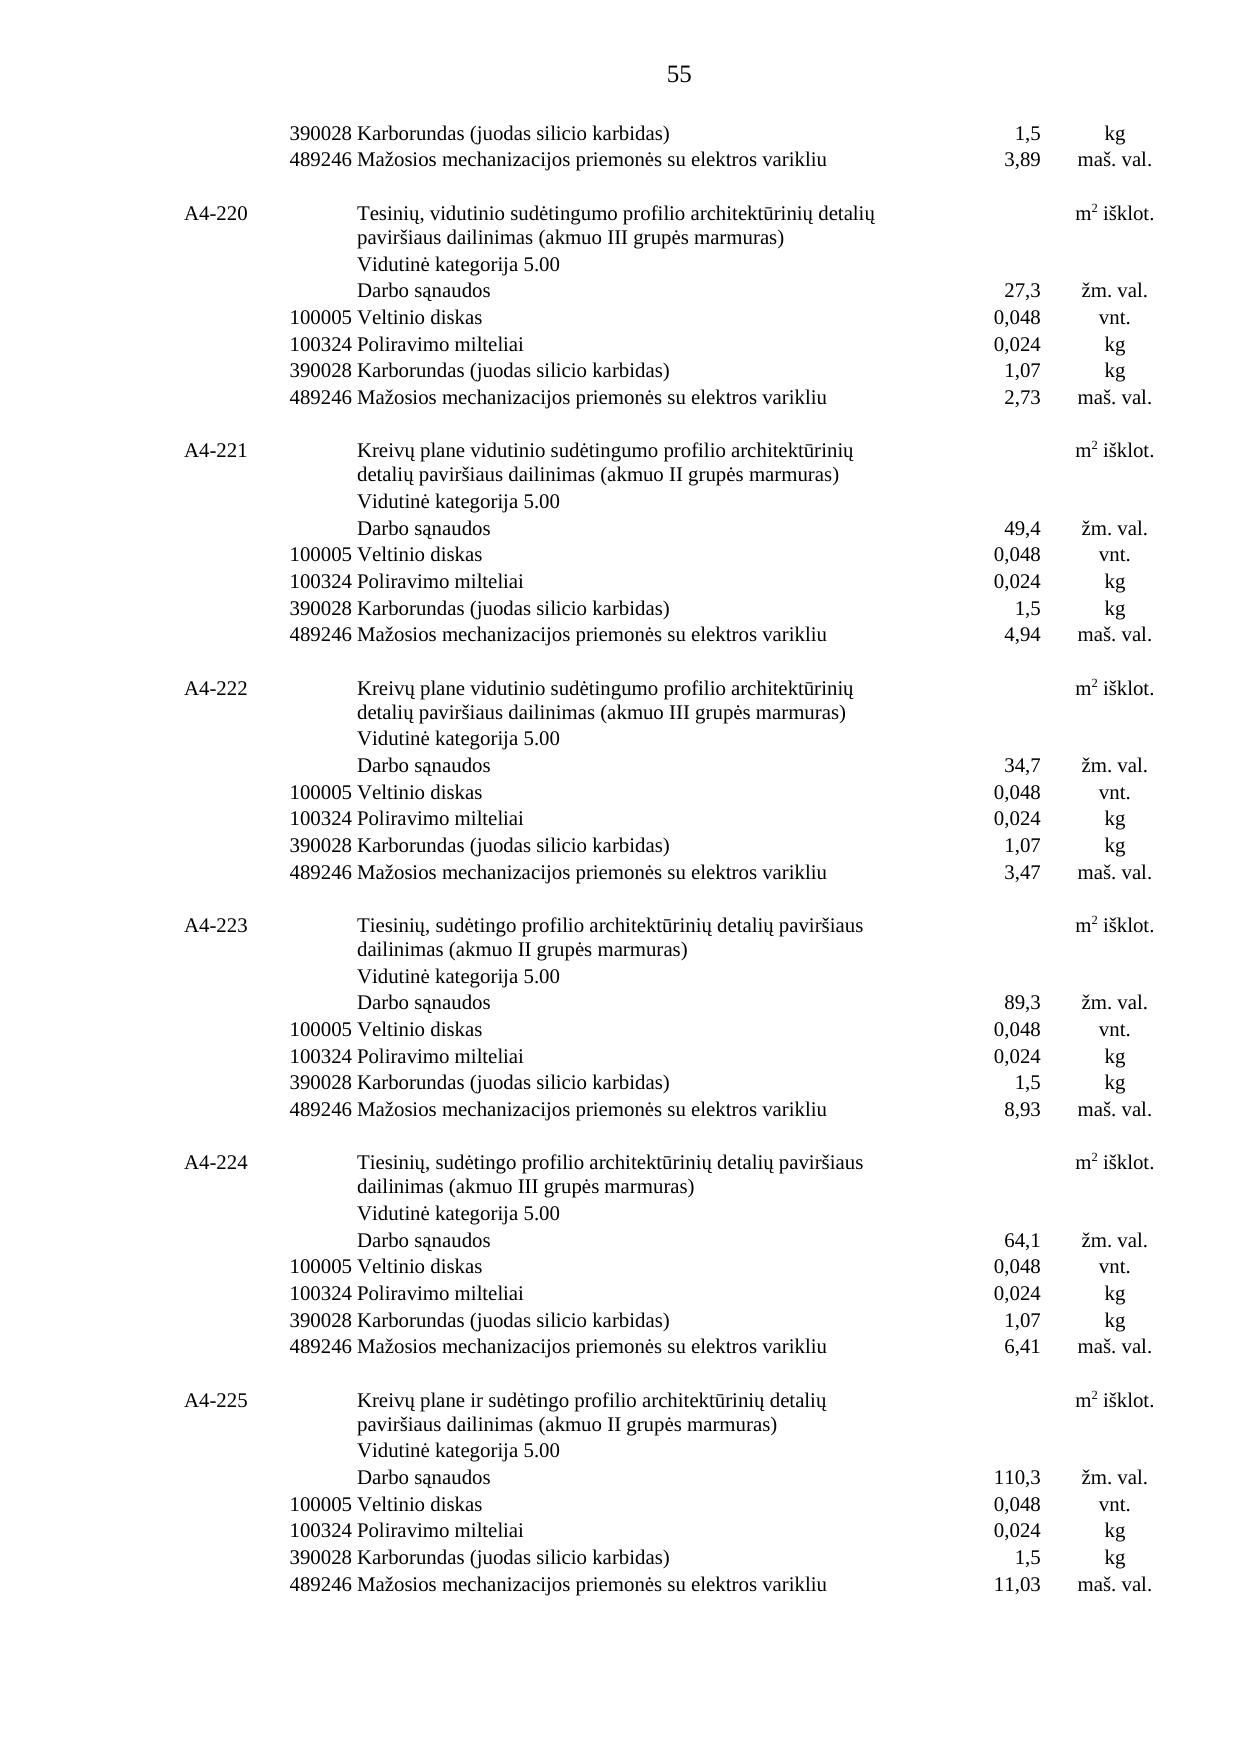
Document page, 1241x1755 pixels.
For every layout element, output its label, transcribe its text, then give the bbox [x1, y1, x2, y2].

table_cell [177, 1252, 181, 1278]
table_cell Vidutinė kategorija 5.00 [354, 961, 917, 988]
table_cell Mažosios mechanizacijos priemonės su elektros varikliu [354, 620, 917, 646]
table_cell 390028 [181, 356, 354, 382]
table_cell 0,024 [917, 1279, 1048, 1305]
table_cell [181, 724, 354, 750]
table_cell maš. val. [1048, 382, 1181, 409]
table_cell [181, 1436, 354, 1462]
table_cell Veltinio diskas [354, 302, 917, 329]
table_cell 1,07 [917, 830, 1048, 857]
table_cell [177, 1148, 181, 1198]
table_cell [177, 1463, 181, 1489]
table_cell vnt. [1048, 1252, 1181, 1278]
table_cell žm. val. [1048, 1225, 1181, 1252]
table_cell [177, 830, 181, 857]
table_cell [177, 1516, 181, 1542]
table_cell kg [1048, 1543, 1181, 1569]
table_cell kg [1048, 804, 1181, 830]
table_cell kg [1048, 1305, 1181, 1332]
table_cell Darbo sąnaudos [354, 513, 917, 539]
table_cell [177, 1569, 181, 1596]
table_cell m2 išklot. [1048, 198, 1181, 249]
table_cell [181, 1199, 354, 1225]
table_cell Vidutinė kategorija 5.00 [354, 249, 917, 276]
table_cell [177, 724, 181, 750]
table_cell 489246 [181, 620, 354, 646]
table_cell [177, 1068, 181, 1094]
table_cell 0,048 [917, 302, 1048, 329]
table_cell [917, 1199, 1048, 1225]
table_cell 100324 [181, 1041, 354, 1068]
table_cell [917, 198, 1048, 249]
table_cell [177, 673, 181, 724]
table_cell A4-224 [181, 1148, 354, 1198]
table_cell Darbo sąnaudos [354, 750, 917, 777]
table_cell [181, 171, 354, 198]
table_cell Mažosios mechanizacijos priemonės su elektros varikliu [354, 382, 917, 409]
table_cell 390028 [181, 830, 354, 857]
table_cell [177, 988, 181, 1014]
table_cell Darbo sąnaudos [354, 276, 917, 302]
table_cell [181, 486, 354, 513]
table_cell 489246 [181, 145, 354, 171]
table_cell [177, 961, 181, 988]
table_cell [181, 884, 354, 910]
table_cell Kreivų plane vidutinio sudėtingumo profilio architektūrinių detalių paviršiaus dailinimas (akmuo II grupės marmuras) [354, 436, 917, 486]
table_cell 1,07 [917, 356, 1048, 382]
table_cell [177, 329, 181, 356]
table_cell [177, 171, 181, 198]
table_cell [177, 356, 181, 382]
table_cell 0,024 [917, 329, 1048, 356]
table_cell [354, 884, 917, 910]
table_cell 100324 [181, 566, 354, 593]
table_cell Tesinių, vidutinio sudėtingumo profilio architektūrinių detalių paviršiaus dailinimas (akmuo III grupės marmuras) [354, 198, 917, 249]
table_cell [917, 884, 1048, 910]
table_cell 489246 [181, 1332, 354, 1358]
table_cell 390028 [181, 1068, 354, 1094]
table_cell 0,048 [917, 540, 1048, 566]
table_cell 489246 [181, 382, 354, 409]
table_cell 0,024 [917, 566, 1048, 593]
table_cell [917, 724, 1048, 750]
table_cell 0,048 [917, 1252, 1048, 1278]
table_cell [917, 436, 1048, 486]
table_cell [177, 145, 181, 171]
table_cell 0,024 [917, 1041, 1048, 1068]
table_cell A4-223 [181, 910, 354, 961]
table_cell 0,024 [917, 1516, 1048, 1542]
table_cell Mažosios mechanizacijos priemonės su elektros varikliu [354, 857, 917, 884]
table_cell Mažosios mechanizacijos priemonės su elektros varikliu [354, 1569, 917, 1596]
table_cell [177, 1305, 181, 1332]
table_cell Karborundas (juodas silicio karbidas) [354, 1068, 917, 1094]
table_cell A4-225 [181, 1385, 354, 1436]
table_cell Darbo sąnaudos [354, 988, 917, 1014]
table_cell Tiesinių, sudėtingo profilio architektūrinių detalių paviršiaus dailinimas (akmuo II grupės marmuras) [354, 910, 917, 961]
table_cell Karborundas (juodas silicio karbidas) [354, 356, 917, 382]
table_cell 390028 [181, 593, 354, 619]
table_cell žm. val. [1048, 276, 1181, 302]
table_cell 100005 [181, 1014, 354, 1041]
table_cell [177, 566, 181, 593]
table_cell 390028 [181, 118, 354, 145]
table_cell [177, 1332, 181, 1358]
table_cell 49,4 [917, 513, 1048, 539]
table_cell Veltinio diskas [354, 1014, 917, 1041]
table_cell 34,7 [917, 750, 1048, 777]
table_cell [917, 409, 1048, 436]
table_cell [177, 382, 181, 409]
table_cell [1048, 884, 1181, 910]
table_cell [177, 276, 181, 302]
table_cell [177, 1014, 181, 1041]
table_cell 8,93 [917, 1094, 1048, 1121]
table_cell [917, 1121, 1048, 1148]
table_cell 1,5 [917, 1068, 1048, 1094]
table_cell žm. val. [1048, 750, 1181, 777]
table_cell Poliravimo milteliai [354, 1279, 917, 1305]
table_cell kg [1048, 1041, 1181, 1068]
table_cell [177, 1121, 181, 1148]
table_cell 110,3 [917, 1463, 1048, 1489]
table_cell [917, 1596, 1048, 1622]
table_cell 2,73 [917, 382, 1048, 409]
table_cell [917, 1148, 1048, 1198]
table_cell [177, 486, 181, 513]
table_cell Vidutinė kategorija 5.00 [354, 1199, 917, 1225]
table_cell [1048, 249, 1181, 276]
table_cell [181, 513, 354, 539]
table_cell žm. val. [1048, 513, 1181, 539]
table_cell [1048, 1596, 1181, 1622]
table_cell 100324 [181, 329, 354, 356]
table_cell [917, 646, 1048, 673]
table_cell [177, 249, 181, 276]
table_cell 100324 [181, 1279, 354, 1305]
table_cell [917, 961, 1048, 988]
table_cell 489246 [181, 1094, 354, 1121]
table_cell 3,47 [917, 857, 1048, 884]
table_cell 390028 [181, 1543, 354, 1569]
table_cell maš. val. [1048, 1332, 1181, 1358]
table_cell 100005 [181, 1252, 354, 1278]
table_cell [177, 804, 181, 830]
table_cell A4-222 [181, 673, 354, 724]
table_cell [917, 1359, 1048, 1385]
table_cell [181, 1359, 354, 1385]
table_cell 1,5 [917, 1543, 1048, 1569]
table_cell Poliravimo milteliai [354, 1041, 917, 1068]
table_cell [177, 777, 181, 804]
table_cell [177, 540, 181, 566]
table_cell [354, 1596, 917, 1622]
table_cell [917, 1436, 1048, 1462]
table_cell [177, 593, 181, 619]
table_cell [354, 1359, 917, 1385]
table_cell Veltinio diskas [354, 540, 917, 566]
table_cell Mažosios mechanizacijos priemonės su elektros varikliu [354, 145, 917, 171]
table_cell Mažosios mechanizacijos priemonės su elektros varikliu [354, 1332, 917, 1358]
table_cell [181, 988, 354, 1014]
table_cell [177, 409, 181, 436]
table_cell Karborundas (juodas silicio karbidas) [354, 1305, 917, 1332]
table_cell kg [1048, 356, 1181, 382]
table_cell Tiesinių, sudėtingo profilio architektūrinių detalių paviršiaus dailinimas (akmuo III grupės marmuras) [354, 1148, 917, 1198]
table_cell [181, 249, 354, 276]
table_cell [177, 1489, 181, 1516]
table_cell [917, 486, 1048, 513]
table_cell [177, 1279, 181, 1305]
table_cell Darbo sąnaudos [354, 1225, 917, 1252]
table_cell [177, 1359, 181, 1385]
table_cell 100005 [181, 1489, 354, 1516]
table_cell 100005 [181, 777, 354, 804]
table_cell [177, 1596, 181, 1622]
table_cell m2 išklot. [1048, 910, 1181, 961]
table_cell [177, 1385, 181, 1436]
table_cell Karborundas (juodas silicio karbidas) [354, 118, 917, 145]
table_cell [1048, 171, 1181, 198]
table_cell Poliravimo milteliai [354, 1516, 917, 1542]
table_cell [354, 646, 917, 673]
table_cell Mažosios mechanizacijos priemonės su elektros varikliu [354, 1094, 917, 1121]
table_cell m2 išklot. [1048, 673, 1181, 724]
table_cell [354, 171, 917, 198]
table_cell [181, 961, 354, 988]
table_cell Vidutinė kategorija 5.00 [354, 486, 917, 513]
table_cell [354, 1121, 917, 1148]
table_cell 1,5 [917, 593, 1048, 619]
table_cell 100005 [181, 302, 354, 329]
table_cell 89,3 [917, 988, 1048, 1014]
table_cell 3,89 [917, 145, 1048, 171]
table_cell kg [1048, 1516, 1181, 1542]
table_cell Kreivų plane vidutinio sudėtingumo profilio architektūrinių detalių paviršiaus dailinimas (akmuo III grupės marmuras) [354, 673, 917, 724]
table_cell [1048, 1436, 1181, 1462]
table_cell [1048, 409, 1181, 436]
table_cell [1048, 1359, 1181, 1385]
table_cell [177, 1041, 181, 1068]
table_cell [181, 1225, 354, 1252]
table_cell žm. val. [1048, 988, 1181, 1014]
table_cell [181, 276, 354, 302]
table_cell Karborundas (juodas silicio karbidas) [354, 593, 917, 619]
table_cell [177, 620, 181, 646]
table_cell [1048, 486, 1181, 513]
table_cell [177, 1094, 181, 1121]
table_cell A4-221 [181, 436, 354, 486]
table_cell m2 išklot. [1048, 436, 1181, 486]
table_cell [177, 646, 181, 673]
table_cell [917, 249, 1048, 276]
table_cell [177, 1543, 181, 1569]
table_cell maš. val. [1048, 145, 1181, 171]
table_cell [1048, 724, 1181, 750]
table_cell kg [1048, 566, 1181, 593]
table_cell 1,5 [917, 118, 1048, 145]
table_cell [177, 302, 181, 329]
table_cell vnt. [1048, 1489, 1181, 1516]
table_cell [1048, 961, 1181, 988]
table_cell 489246 [181, 1569, 354, 1596]
table_cell kg [1048, 593, 1181, 619]
table_cell [917, 673, 1048, 724]
table_cell maš. val. [1048, 857, 1181, 884]
table_cell 1,07 [917, 1305, 1048, 1332]
table_cell 0,048 [917, 1014, 1048, 1041]
table_cell [354, 409, 917, 436]
table_cell [181, 646, 354, 673]
table_cell Poliravimo milteliai [354, 566, 917, 593]
table_cell maš. val. [1048, 1094, 1181, 1121]
table_cell Kreivų plane ir sudėtingo profilio architektūrinių detalių paviršiaus dailinimas (akmuo II grupės marmuras) [354, 1385, 917, 1436]
table_cell [177, 910, 181, 961]
table_cell kg [1048, 329, 1181, 356]
table_cell [181, 1121, 354, 1148]
table_cell [181, 1596, 354, 1622]
table_cell [1048, 646, 1181, 673]
table_cell [177, 513, 181, 539]
table_cell Karborundas (juodas silicio karbidas) [354, 830, 917, 857]
table_cell 6,41 [917, 1332, 1048, 1358]
table_cell m2 išklot. [1048, 1148, 1181, 1198]
table_cell [177, 857, 181, 884]
table_cell [917, 1385, 1048, 1436]
table_cell Vidutinė kategorija 5.00 [354, 724, 917, 750]
table_cell 390028 [181, 1305, 354, 1332]
table_cell [177, 750, 181, 777]
table_cell [181, 409, 354, 436]
table_cell 4,94 [917, 620, 1048, 646]
table_cell [177, 884, 181, 910]
table_cell 100324 [181, 804, 354, 830]
table_cell vnt. [1048, 540, 1181, 566]
table_cell kg [1048, 830, 1181, 857]
table_cell maš. val. [1048, 620, 1181, 646]
table_cell [917, 171, 1048, 198]
table_cell vnt. [1048, 1014, 1181, 1041]
table_cell Karborundas (juodas silicio karbidas) [354, 1543, 917, 1569]
table_cell [1048, 1199, 1181, 1225]
table_cell maš. val. [1048, 1569, 1181, 1596]
table_cell 0,024 [917, 804, 1048, 830]
table_cell [177, 1225, 181, 1252]
table_cell kg [1048, 1279, 1181, 1305]
table_cell m2 išklot. [1048, 1385, 1181, 1436]
table_cell vnt. [1048, 302, 1181, 329]
table_cell [177, 436, 181, 486]
table_cell [177, 198, 181, 249]
table_cell 100324 [181, 1516, 354, 1542]
table_cell Veltinio diskas [354, 1252, 917, 1278]
table_cell [181, 750, 354, 777]
table_cell kg [1048, 118, 1181, 145]
table_cell Vidutinė kategorija 5.00 [354, 1436, 917, 1462]
table_cell vnt. [1048, 777, 1181, 804]
table_cell Darbo sąnaudos [354, 1463, 917, 1489]
table_cell 100005 [181, 540, 354, 566]
table_cell 64,1 [917, 1225, 1048, 1252]
table_cell [177, 1436, 181, 1462]
table_cell [917, 910, 1048, 961]
table_cell Veltinio diskas [354, 1489, 917, 1516]
table_cell 11,03 [917, 1569, 1048, 1596]
table_cell [1048, 1121, 1181, 1148]
table_cell [177, 118, 181, 145]
table_cell kg [1048, 1068, 1181, 1094]
table_cell A4-220 [181, 198, 354, 249]
table_cell žm. val. [1048, 1463, 1181, 1489]
table_cell Veltinio diskas [354, 777, 917, 804]
table_cell 489246 [181, 857, 354, 884]
table_cell Poliravimo milteliai [354, 804, 917, 830]
table_cell 27,3 [917, 276, 1048, 302]
table_cell Poliravimo milteliai [354, 329, 917, 356]
table_cell 0,048 [917, 777, 1048, 804]
table_cell [177, 1199, 181, 1225]
table_cell [181, 1463, 354, 1489]
table_cell 0,048 [917, 1489, 1048, 1516]
